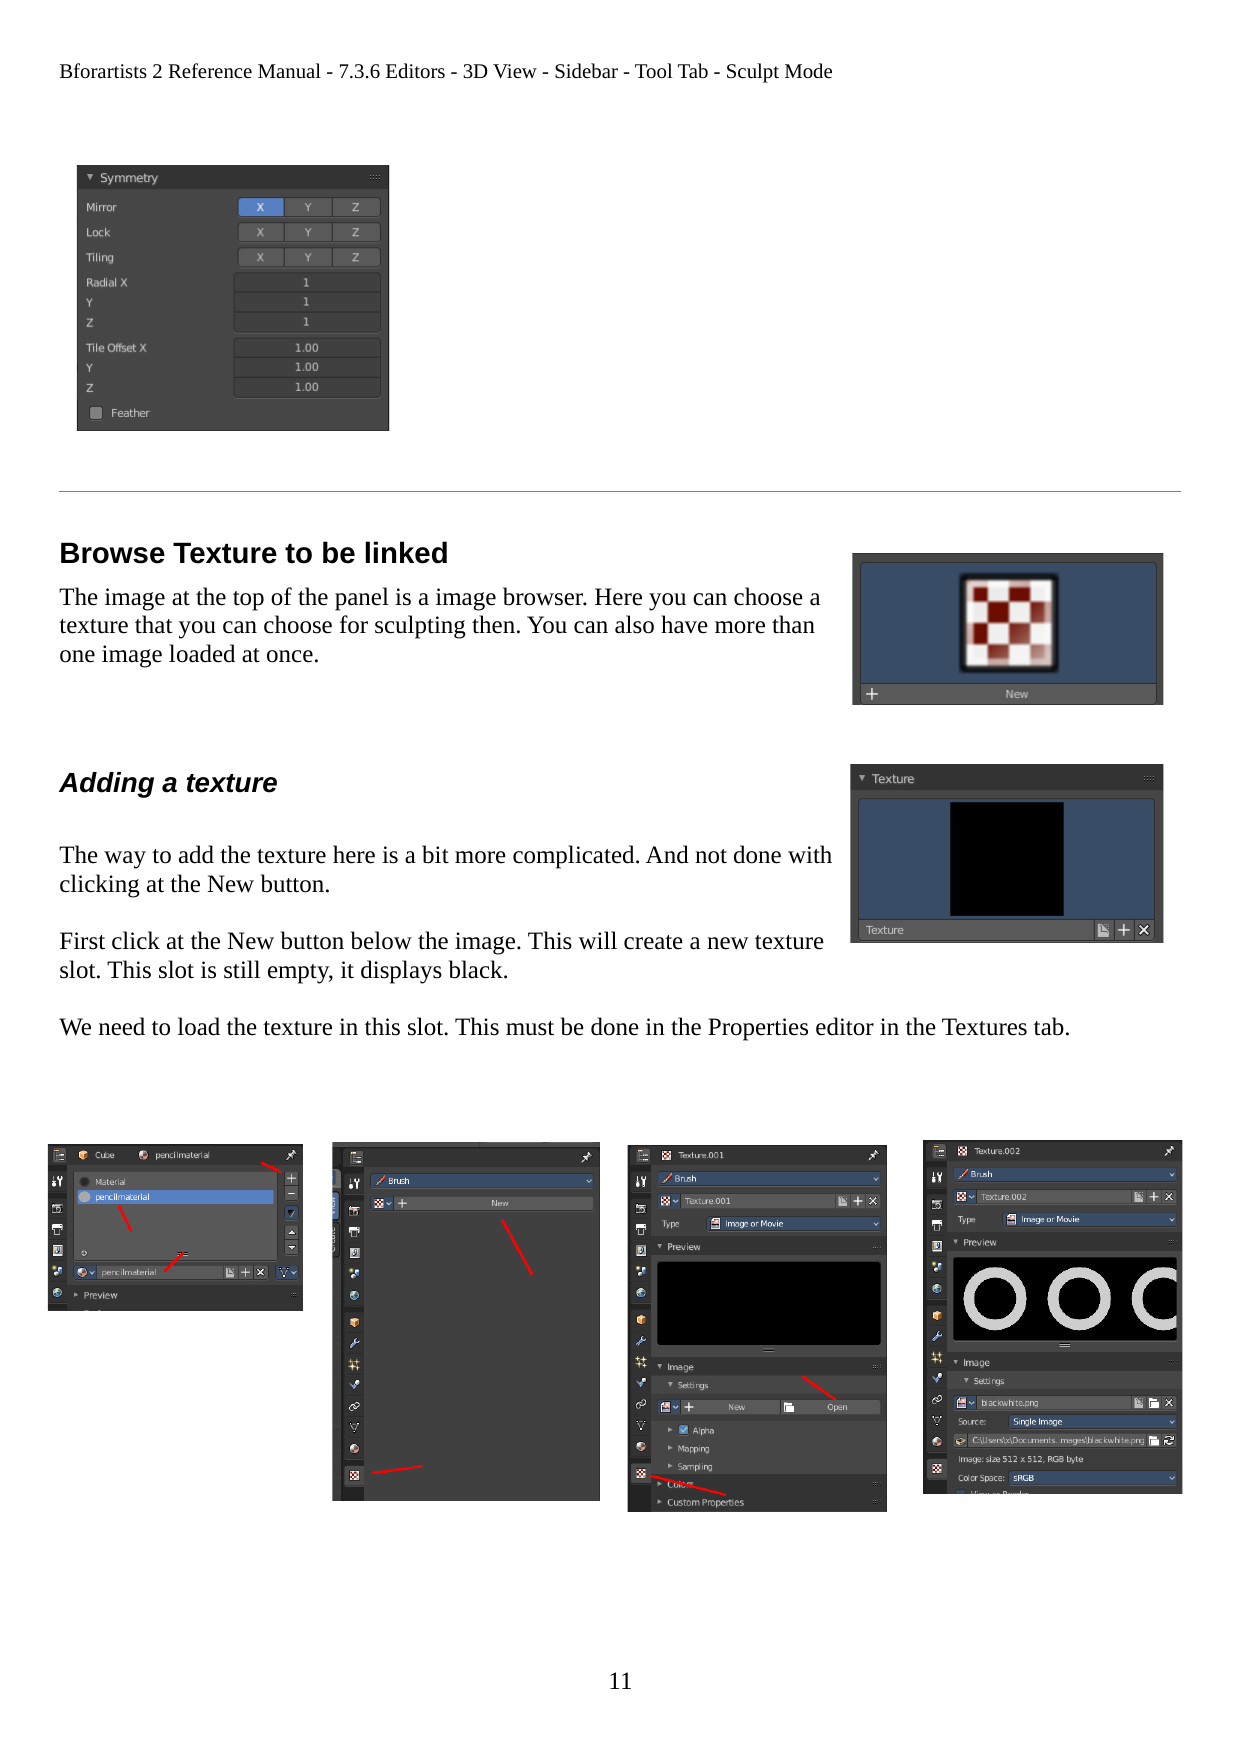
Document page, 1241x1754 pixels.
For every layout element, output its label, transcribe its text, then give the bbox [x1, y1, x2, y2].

subtitle Browse Texture to be linked [59, 536, 1181, 569]
picture [852, 553, 1164, 705]
picture [850, 764, 1164, 943]
picture [332, 1142, 600, 1501]
picture [923, 1140, 1183, 1494]
subtitle [1164, 767, 1181, 799]
subtitle Adding a texture [59, 767, 850, 799]
picture [627, 1145, 887, 1512]
text First click at the New button below the image. This will create a new texture slot. This slot is still empty, it displays black. [59, 926, 1181, 984]
text We need to load the texture in this slot. This must be done in the Properties editor in the Textures tab. [59, 1012, 1181, 1041]
picture [47, 1144, 303, 1311]
text The way to add the texture here is a bit more complicated. And not done with clicking at the New button. [59, 840, 850, 897]
picture [76, 165, 390, 431]
text The image at the top of the panel is a image browser. Here you can choose a texture that you can choose for sculpting then. You can also have more than one image loaded at once. [59, 582, 852, 668]
